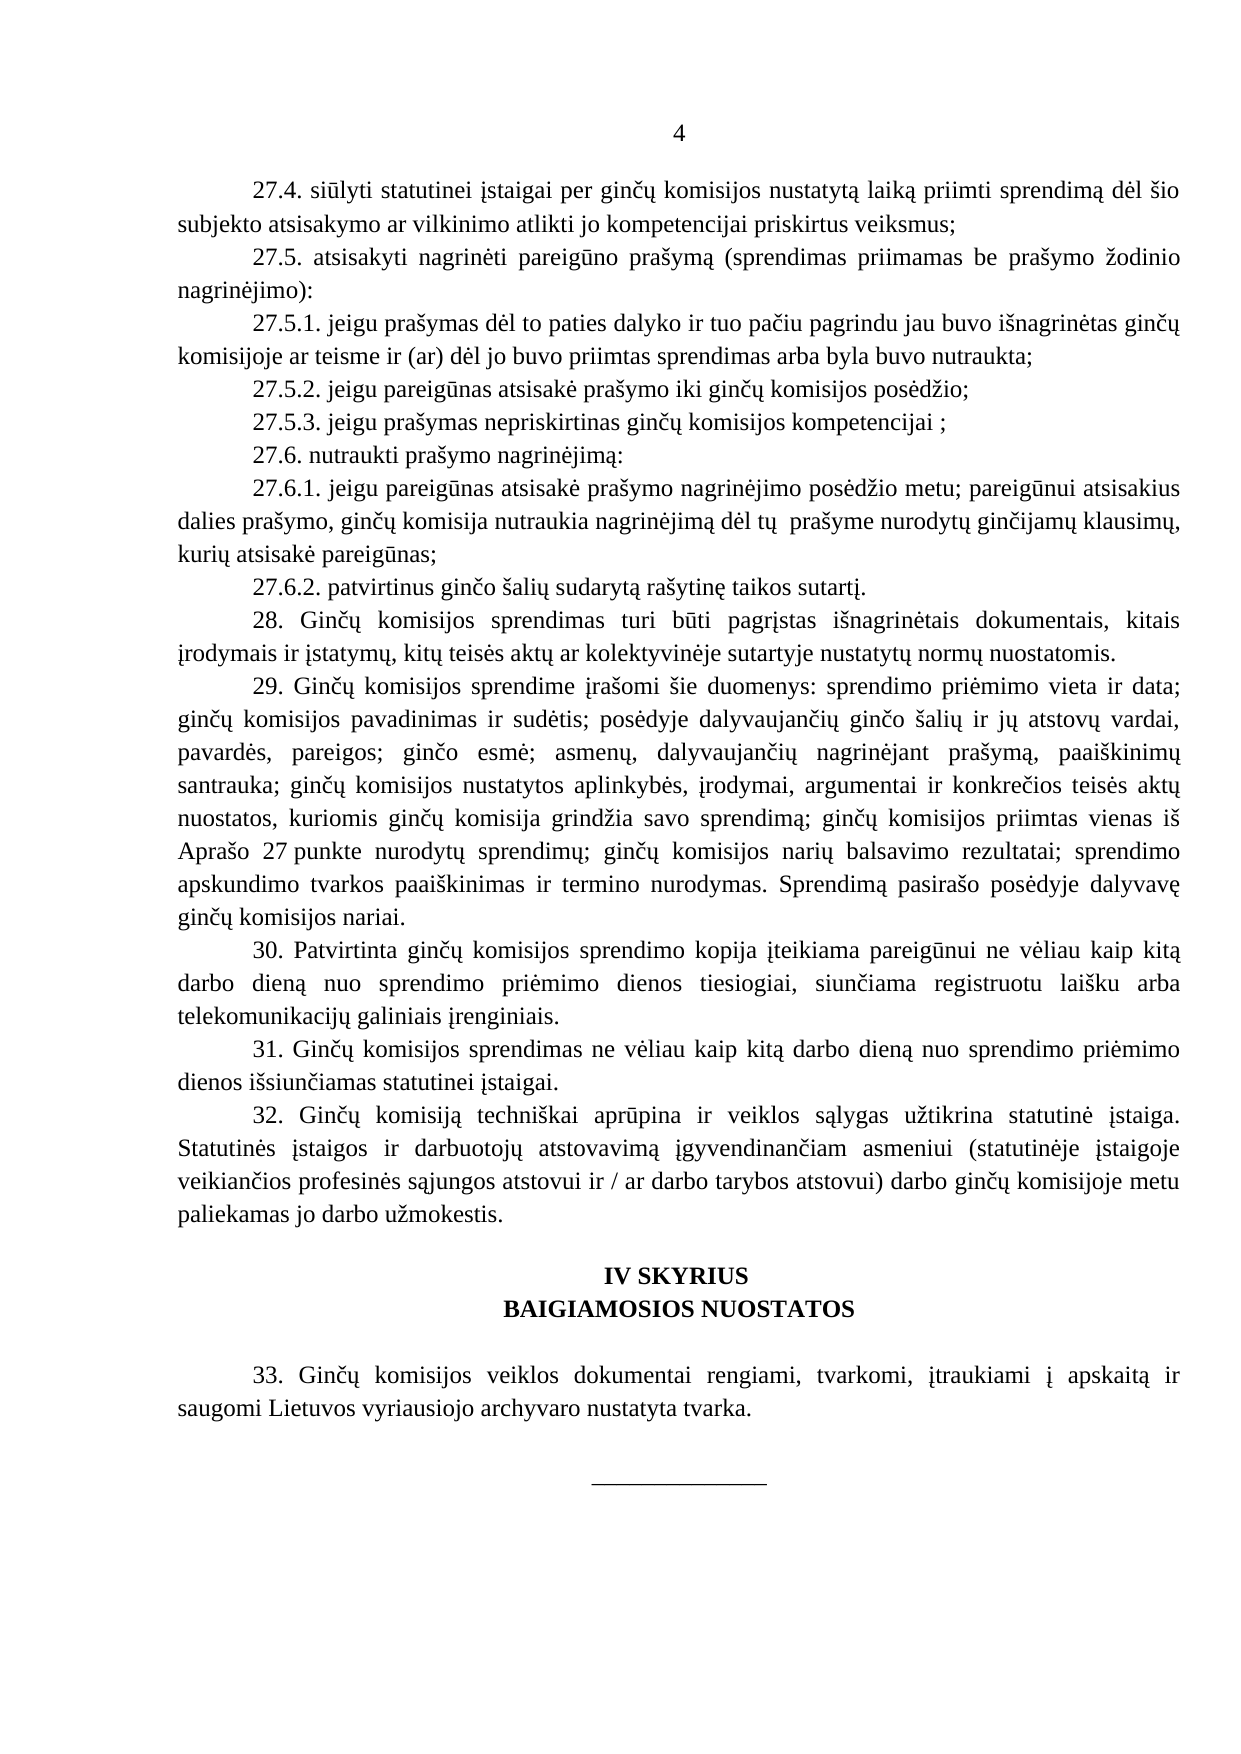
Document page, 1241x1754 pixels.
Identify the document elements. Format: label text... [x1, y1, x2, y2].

text 33. Ginčų komisijos veiklos dokumentai rengiami, tvarkomi, įtraukiami į apskaitą ir saugomi Lietuvos vyriausiojo archyvaro nustatyta tvarka. [177, 1360, 1181, 1422]
text 27.5.1. jeigu prašymas dėl to paties dalyko ir tuo pačiu pagrindu jau buvo išnagrinėtas ginčų komisijoje ar teisme ir (ar) dėl jo buvo priimtas sprendimas arba byla buvo nutraukta; [177, 308, 1181, 369]
text BAIGIAMOSIOS NUOSTATOS [177, 1294, 1181, 1323]
text 27.5. atsisakyti nagrinėti pareigūno prašymą (sprendimas priimamas be prašymo žodinio nagrinėjimo): [177, 242, 1181, 303]
text 31. Ginčų komisijos sprendimas ne vėliau kaip kitą darbo dieną nuo sprendimo priėmimo dienos išsiunčiamas statutinei įstaigai. [177, 1034, 1181, 1096]
text 27.5.3. jeigu prašymas nepriskirtinas ginčų komisijos kompetencijai ; [177, 407, 1181, 436]
text 27.4. siūlyti statutinei įstaigai per ginčų komisijos nustatytą laiką priimti sprendimą dėl šio subjekto atsisakymo ar vilkinimo atlikti jo kompetencijai priskirtus veiksmus; [177, 176, 1181, 237]
text IV SKYRIUS [177, 1261, 1181, 1290]
text 32. Ginčų komisiją techniškai aprūpina ir veiklos sąlygas užtikrina statutinė įstaiga. Statutinės įstaigos ir darbuotojų atstovavimą įgyvendinančiam asmeniui (statutinėje įstaigoje veikiančios profesinės sąjungos atstovui ir / ar darbo tarybos atstovui) darbo ginčų komisijoje metu paliekamas jo darbo užmokestis. [177, 1100, 1181, 1228]
text 29. Ginčų komisijos sprendime įrašomi šie duomenys: sprendimo priėmimo vieta ir data; ginčų komisijos pavadinimas ir sudėtis; posėdyje dalyvaujančių ginčo šalių ir jų atstovų vardai, pavardės, pareigos; ginčo esmė; asmenų, dalyvaujančių nagrinėjant prašymą, paaiškinimų santrauka; ginčų komisijos nustatytos aplinkybės, įrodymai, argumentai ir konkrečios teisės aktų nuostatos, kuriomis ginčų komisija grindžia savo sprendimą; ginčų komisijos priimtas vienas iš Aprašo 27 punkte nurodytų sprendimų; ginčų komisijos narių balsavimo rezultatai; sprendimo apskundimo tvarkos paaiškinimas ir termino nurodymas. Sprendimą pasirašo posėdyje dalyvavę ginčų komisijos nariai. [177, 671, 1181, 931]
text ______________ [177, 1459, 1181, 1488]
text 28. Ginčų komisijos sprendimas turi būti pagrįstas išnagrinėtais dokumentais, kitais įrodymais ir įstatymų, kitų teisės aktų ar kolektyvinėje sutartyje nustatytų normų nuostatomis. [177, 605, 1181, 667]
text 27.6.2. patvirtinus ginčo šalių sudarytą rašytinę taikos sutartį. [177, 572, 1181, 601]
text 27.6. nutraukti prašymo nagrinėjimą: [177, 440, 1181, 468]
text 27.5.2. jeigu pareigūnas atsisakė prašymo iki ginčų komisijos posėdžio; [177, 374, 1181, 402]
text 30. Patvirtinta ginčų komisijos sprendimo kopija įteikiama pareigūnui ne vėliau kaip kitą darbo dieną nuo sprendimo priėmimo dienos tiesiogiai, siunčiama registruotu laišku arba telekomunikacijų galiniais įrenginiais. [177, 935, 1181, 1030]
text 27.6.1. jeigu pareigūnas atsisakė prašymo nagrinėjimo posėdžio metu; pareigūnui atsisakius dalies prašymo, ginčų komisija nutraukia nagrinėjimą dėl tų prašyme nurodytų ginčijamų klausimų, kurių atsisakė pareigūnas; [177, 473, 1181, 568]
